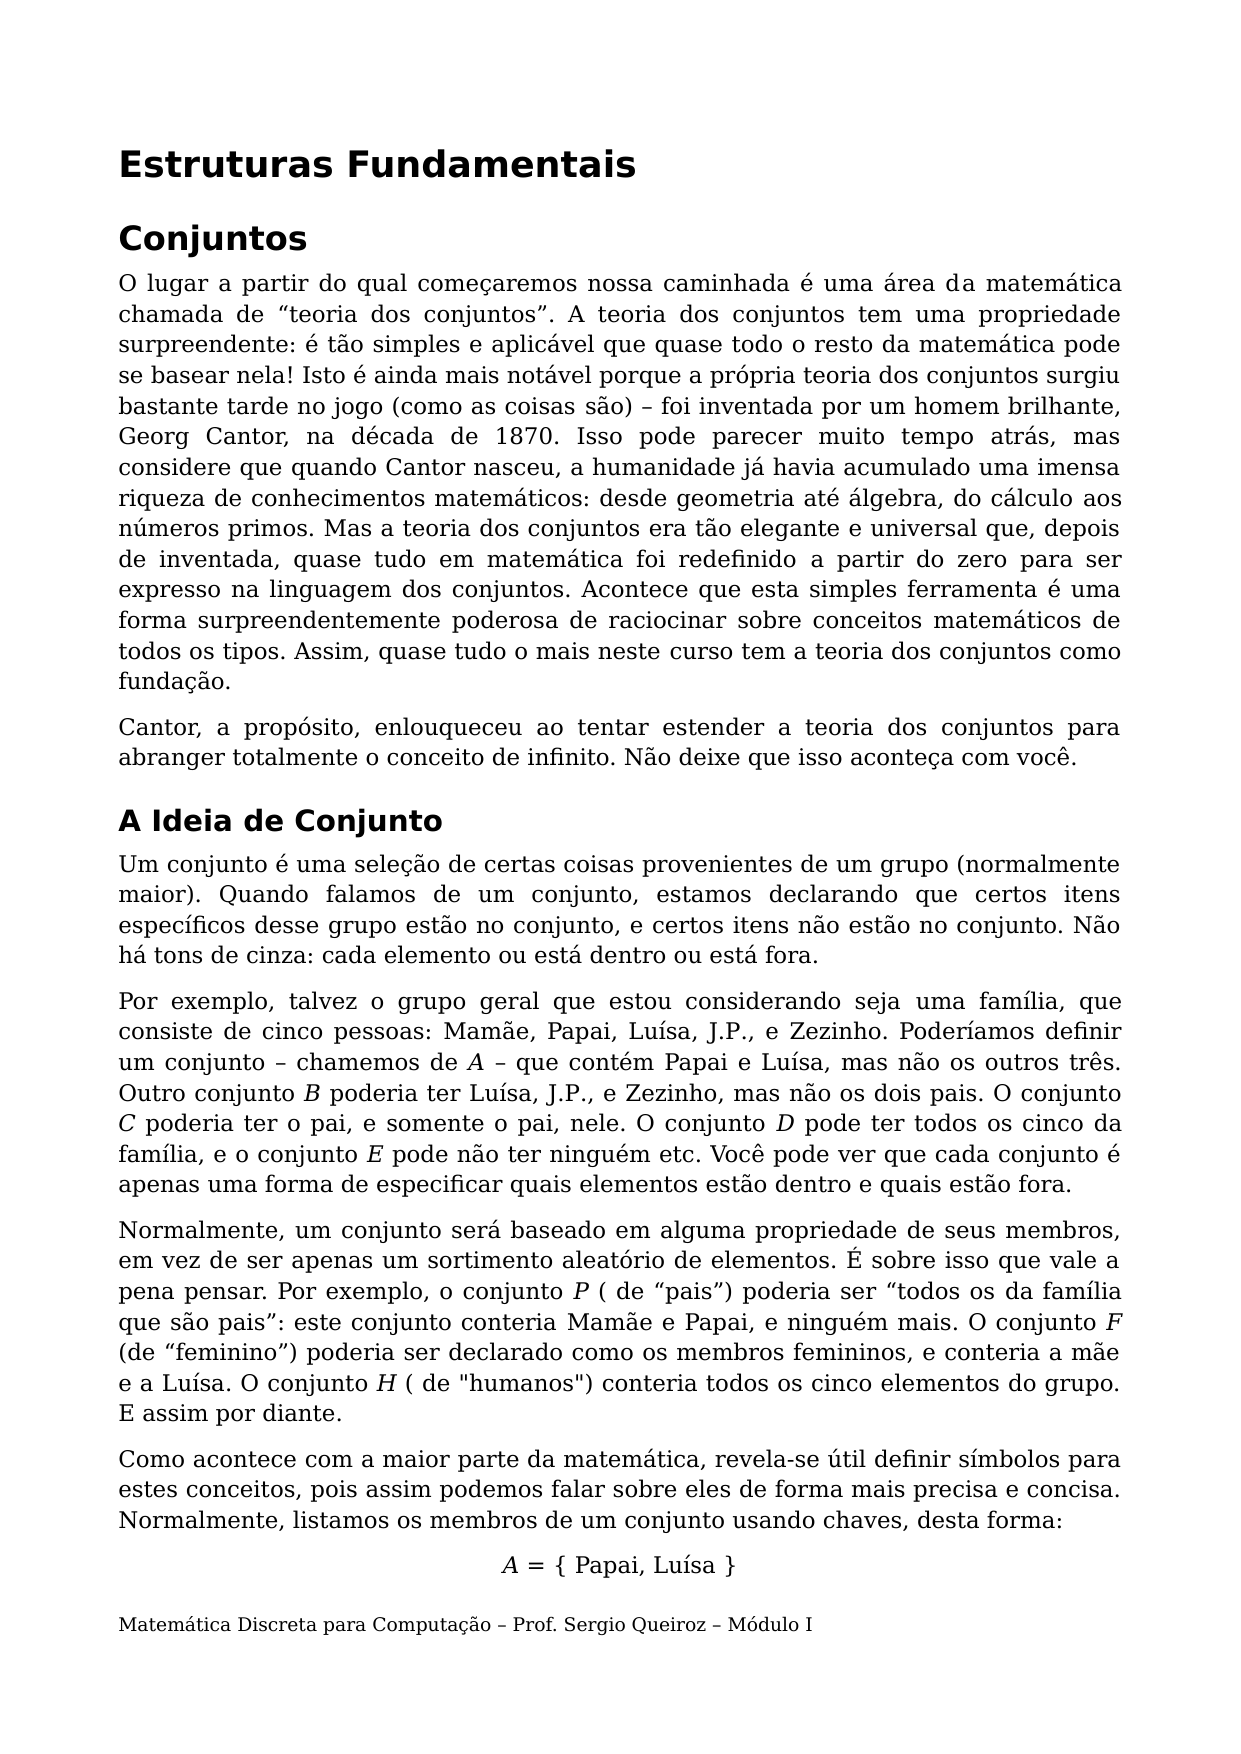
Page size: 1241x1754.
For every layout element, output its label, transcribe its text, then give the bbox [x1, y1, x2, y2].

text A = { Papai, Luísa } [118, 1552, 1122, 1579]
text O lugar a partir do qual começaremos nossa caminhada é uma área da matemática chamada de “teoria dos conjuntos”. A teoria dos conjuntos tem uma propriedade surpreendente: é tão simples e aplicável que quase todo o resto da matemática pode se basear nela! Isto é ainda mais notável porque a própria teoria dos conjuntos surgiu bastante tarde no jogo (como as coisas são) – foi inventada por um homem brilhante, Georg Cantor, na década de 1870. Isso pode parecer muito tempo atrás, mas considere que quando Cantor nasceu, a humanidade já havia acumulado uma imensa riqueza de conhecimentos matemáticos: desde geometria até álgebra, do cálculo aos números primos. Mas a teoria dos conjuntos era tão elegante e universal que, depois de inventada, quase tudo em matemática foi redefinido a partir do zero para ser expresso na linguagem dos conjuntos. Acontece que esta simples ferramenta é uma forma surpreendentemente poderosa de raciocinar sobre conceitos matemáticos de todos os tipos. Assim, quase tudo o mais neste curso tem a teoria dos conjuntos como fundação. [118, 270, 1122, 695]
text Cantor, a propósito, enlouqueceu ao tentar estender a teoria dos conjuntos para abranger totalmente o conceito de infinito. Não deixe que isso aconteça com você. [118, 714, 1122, 771]
text Por exemplo, talvez o grupo geral que estou considerando seja uma família, que consiste de cinco pessoas: Mamãe, Papai, Luísa, J.P., e Zezinho. Poderíamos definir um conjunto – chamemos de A – que contém Papai e Luísa, mas não os outros três. Outro conjunto B poderia ter Luísa, J.P., e Zezinho, mas não os dois pais. O conjunto C poderia ter o pai, e somente o pai, nele. O conjunto D pode ter todos os cinco da família, e o conjunto E pode não ter ninguém etc. Você pode ver que cada conjunto é apenas uma forma de especificar quais elementos estão dentro e quais estão fora. [118, 988, 1122, 1198]
subtitle Estruturas Fundamentais [118, 143, 1122, 186]
text Normalmente, um conjunto será baseado em alguma propriedade de seus membros, em vez de ser apenas um sortimento aleatório de elementos. É sobre isso que vale a pena pensar. Por exemplo, o conjunto P ( de “pais”) poderia ser “todos os da família que são pais”: este conjunto conteria Mamãe e Papai, e ninguém mais. O conjunto F (de “feminino”) poderia ser declarado como os membros femininos, e conteria a mãe e a Luísa. O conjunto H ( de "humanos") conteria todos os cinco elementos do grupo. E assim por diante. [118, 1217, 1122, 1427]
text Um conjunto é uma seleção de certas coisas provenientes de um grupo (normalmente maior). Quando falamos de um conjunto, estamos declarando que certos itens específicos desse grupo estão no conjunto, e certos itens não estão no conjunto. Não há tons de cinza: cada elemento ou está dentro ou está fora. [118, 851, 1122, 969]
text Como acontece com a maior parte da matemática, revela-se útil definir símbolos para estes conceitos, pois assim podemos falar sobre eles de forma mais precisa e concisa. Normalmente, listamos os membros de um conjunto usando chaves, desta forma: [118, 1446, 1122, 1534]
subtitle A Ideia de Conjunto [118, 804, 1122, 838]
subtitle Conjuntos [118, 219, 1122, 258]
